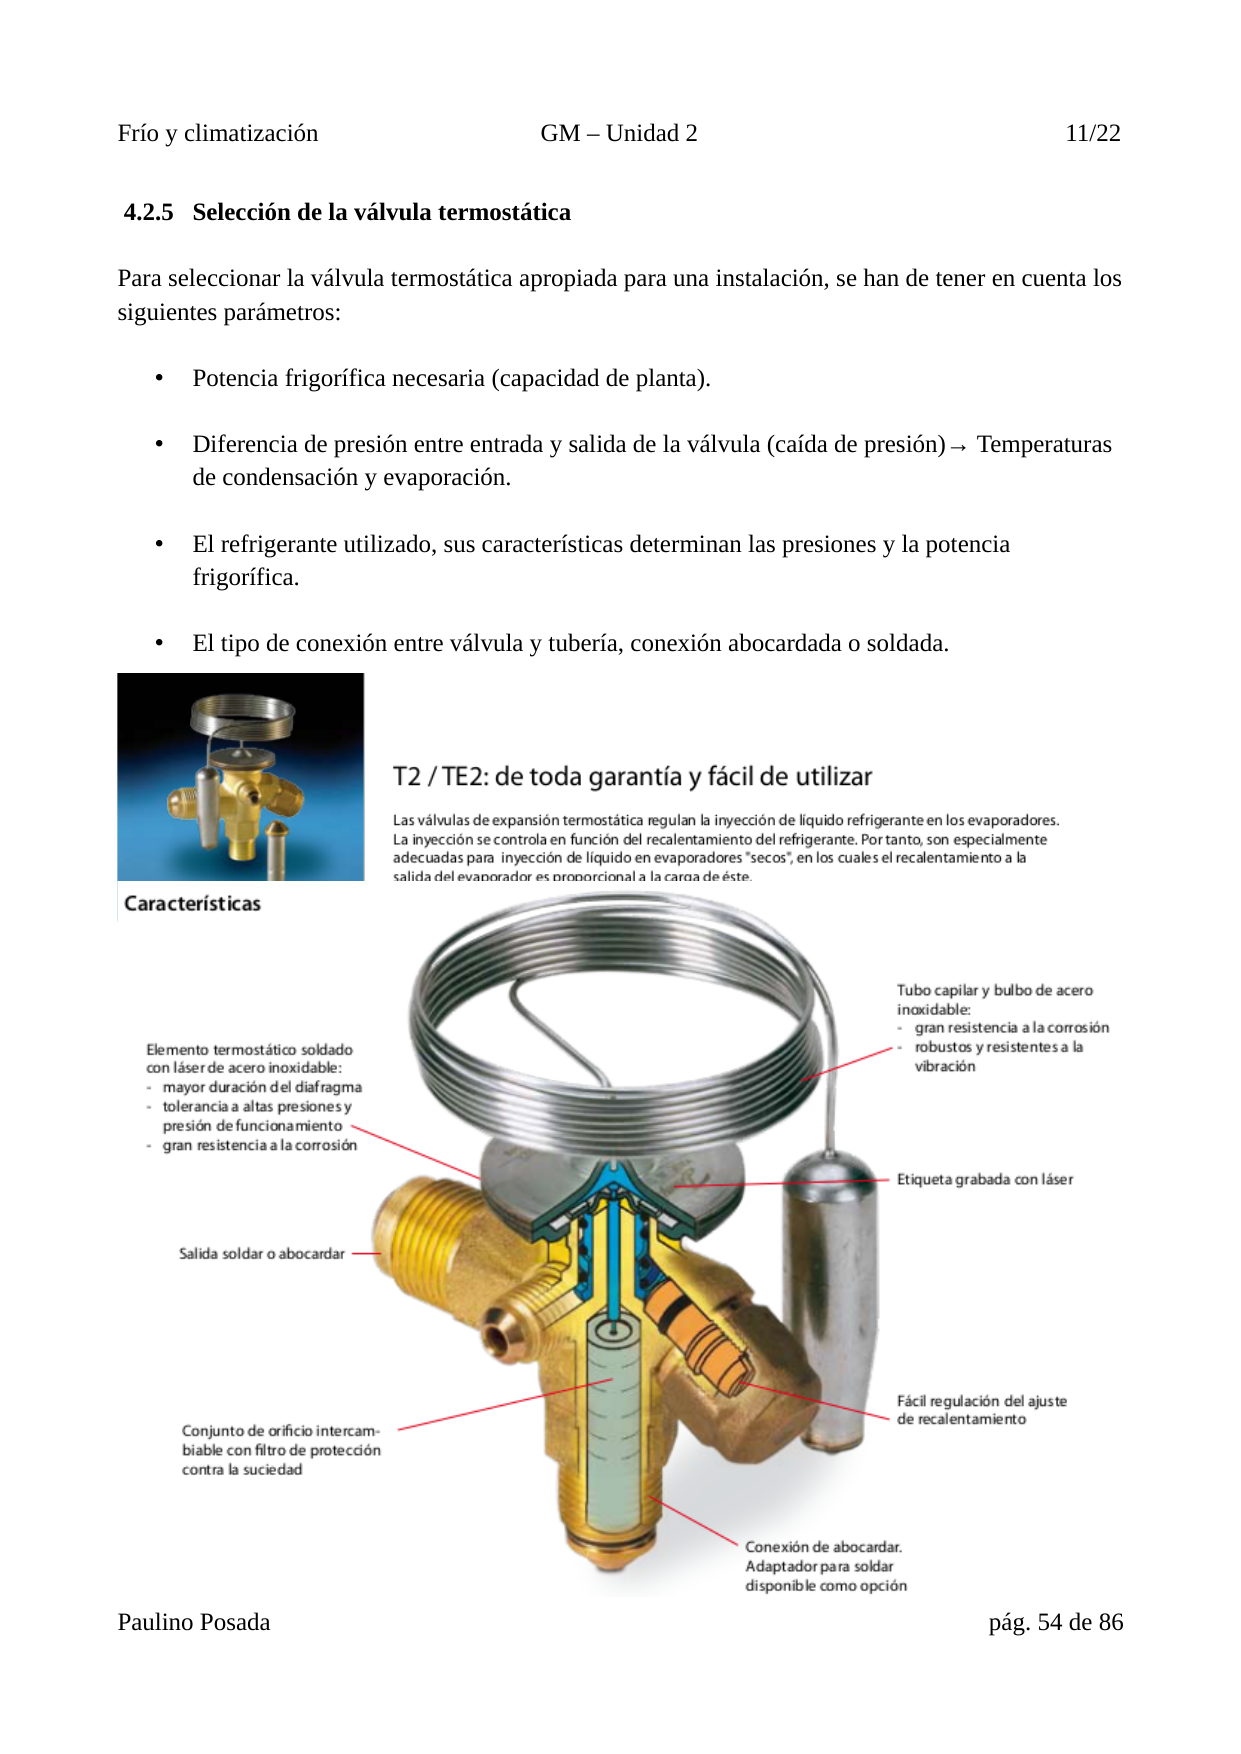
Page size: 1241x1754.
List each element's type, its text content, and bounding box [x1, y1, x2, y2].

list El refrigerante utilizado, sus características determinan las presiones y la potencia frigorífica. [155, 529, 1123, 590]
list El tipo de conexión entre válvula y tubería, conexión abocardada o soldada. [155, 628, 1123, 657]
list Potencia frigorífica necesaria (capacidad de planta). [155, 363, 1123, 392]
list Diferencia de presión entre entrada y salida de la válvula (caída de presión)→ Temperaturas de condensación y evaporación. [155, 429, 1123, 491]
subtitle Selección de la válvula termostática [117, 197, 1123, 226]
text Para seleccionar la válvula termostática apropiada para una instalación, se han de tener en cuenta los siguientes parámetros: [117, 263, 1123, 325]
picture [117, 673, 1122, 1597]
